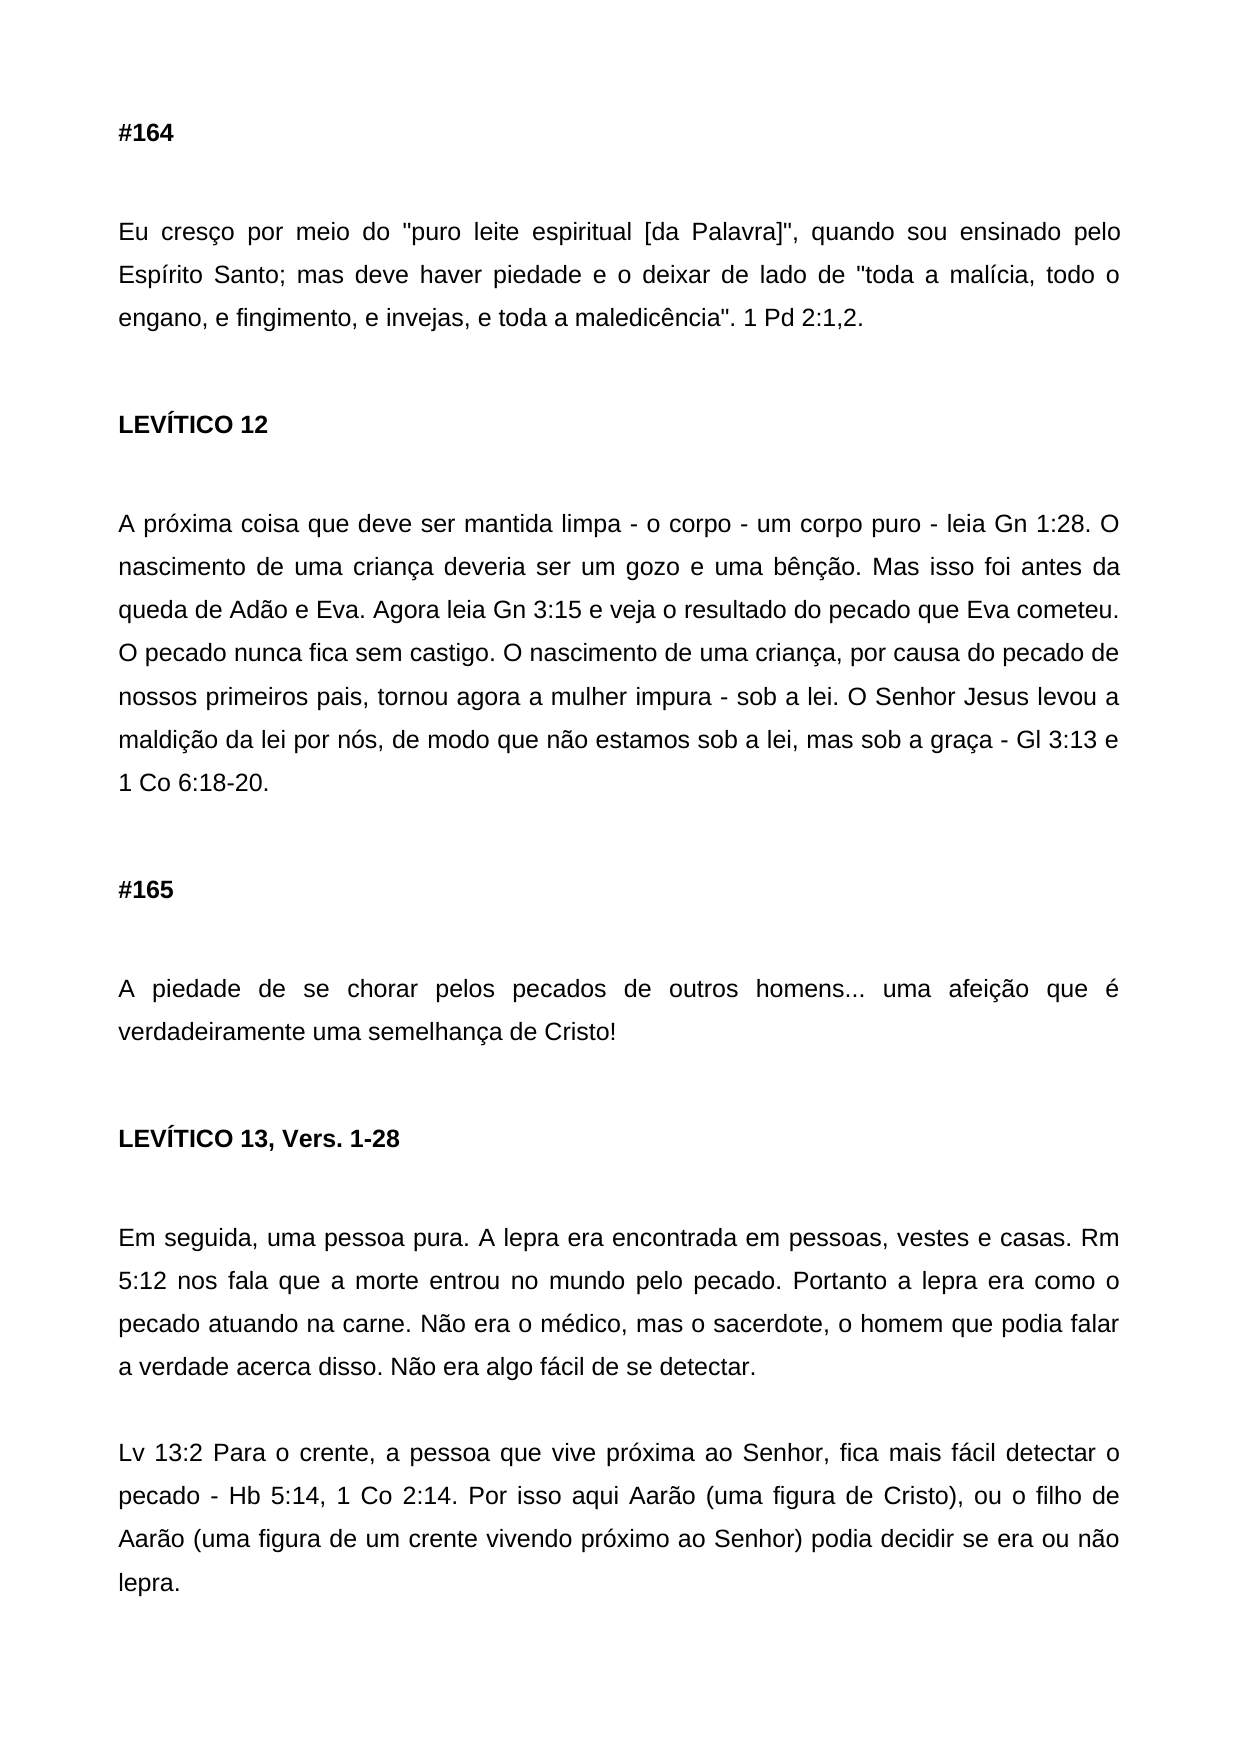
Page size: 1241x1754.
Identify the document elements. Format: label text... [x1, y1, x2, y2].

text Em seguida, uma pessoa pura. A lepra era encontrada em pessoas, vestes e casas. Rm 5:12 nos fala que a morte entrou no mundo pelo pecado. Portanto a lepra era como o pecado atuando na carne. Não era o médico, mas o sacerdote, o homem que podia falar a verdade acerca disso. Não era algo fácil de se detectar. [118, 1222, 1122, 1381]
subtitle LEVÍTICO 13, Vers. 1-28 [118, 1124, 1122, 1152]
text Lv 13:2 Para o crente, a pessoa que vive próxima ao Senhor, fica mais fácil detectar o pecado - Hb 5:14, 1 Co 2:14. Por isso aqui Aarão (uma figura de Cristo), ou o filho de Aarão (uma figura de um crente vivendo próximo ao Senhor) podia decidir se era ou não lepra. [118, 1438, 1122, 1596]
text Eu cresço por meio do "puro leite espiritual [da Palavra]", quando sou ensinado pelo Espírito Santo; mas deve haver piedade e o deixar de lado de "toda a malícia, todo o engano, e fingimento, e invejas, e toda a maledicência". 1 Pd 2:1,2. [118, 217, 1122, 332]
text A próxima coisa que deve ser mantida limpa - o corpo - um corpo puro - leia Gn 1:28. O nascimento de uma criança deveria ser um gozo e uma bênção. Mas isso foi antes da queda de Adão e Eva. Agora leia Gn 3:15 e veja o resultado do pecado que Eva cometeu. O pecado nunca fica sem castigo. O nascimento de uma criança, por causa do pecado de nossos primeiros pais, tornou agora a mulher impura - sob a lei. O Senhor Jesus levou a maldição da lei por nós, de modo que não estamos sob a lei, mas sob a graça - Gl 3:13 e 1 Co 6:18-20. [118, 509, 1122, 796]
subtitle LEVÍTICO 12 [118, 410, 1122, 439]
text A piedade de se chorar pelos pecados de outros homens... uma afeição que é verdadeiramente uma semelhança de Cristo! [118, 973, 1122, 1045]
subtitle #165 [118, 875, 1122, 903]
subtitle #164 [118, 118, 1122, 147]
